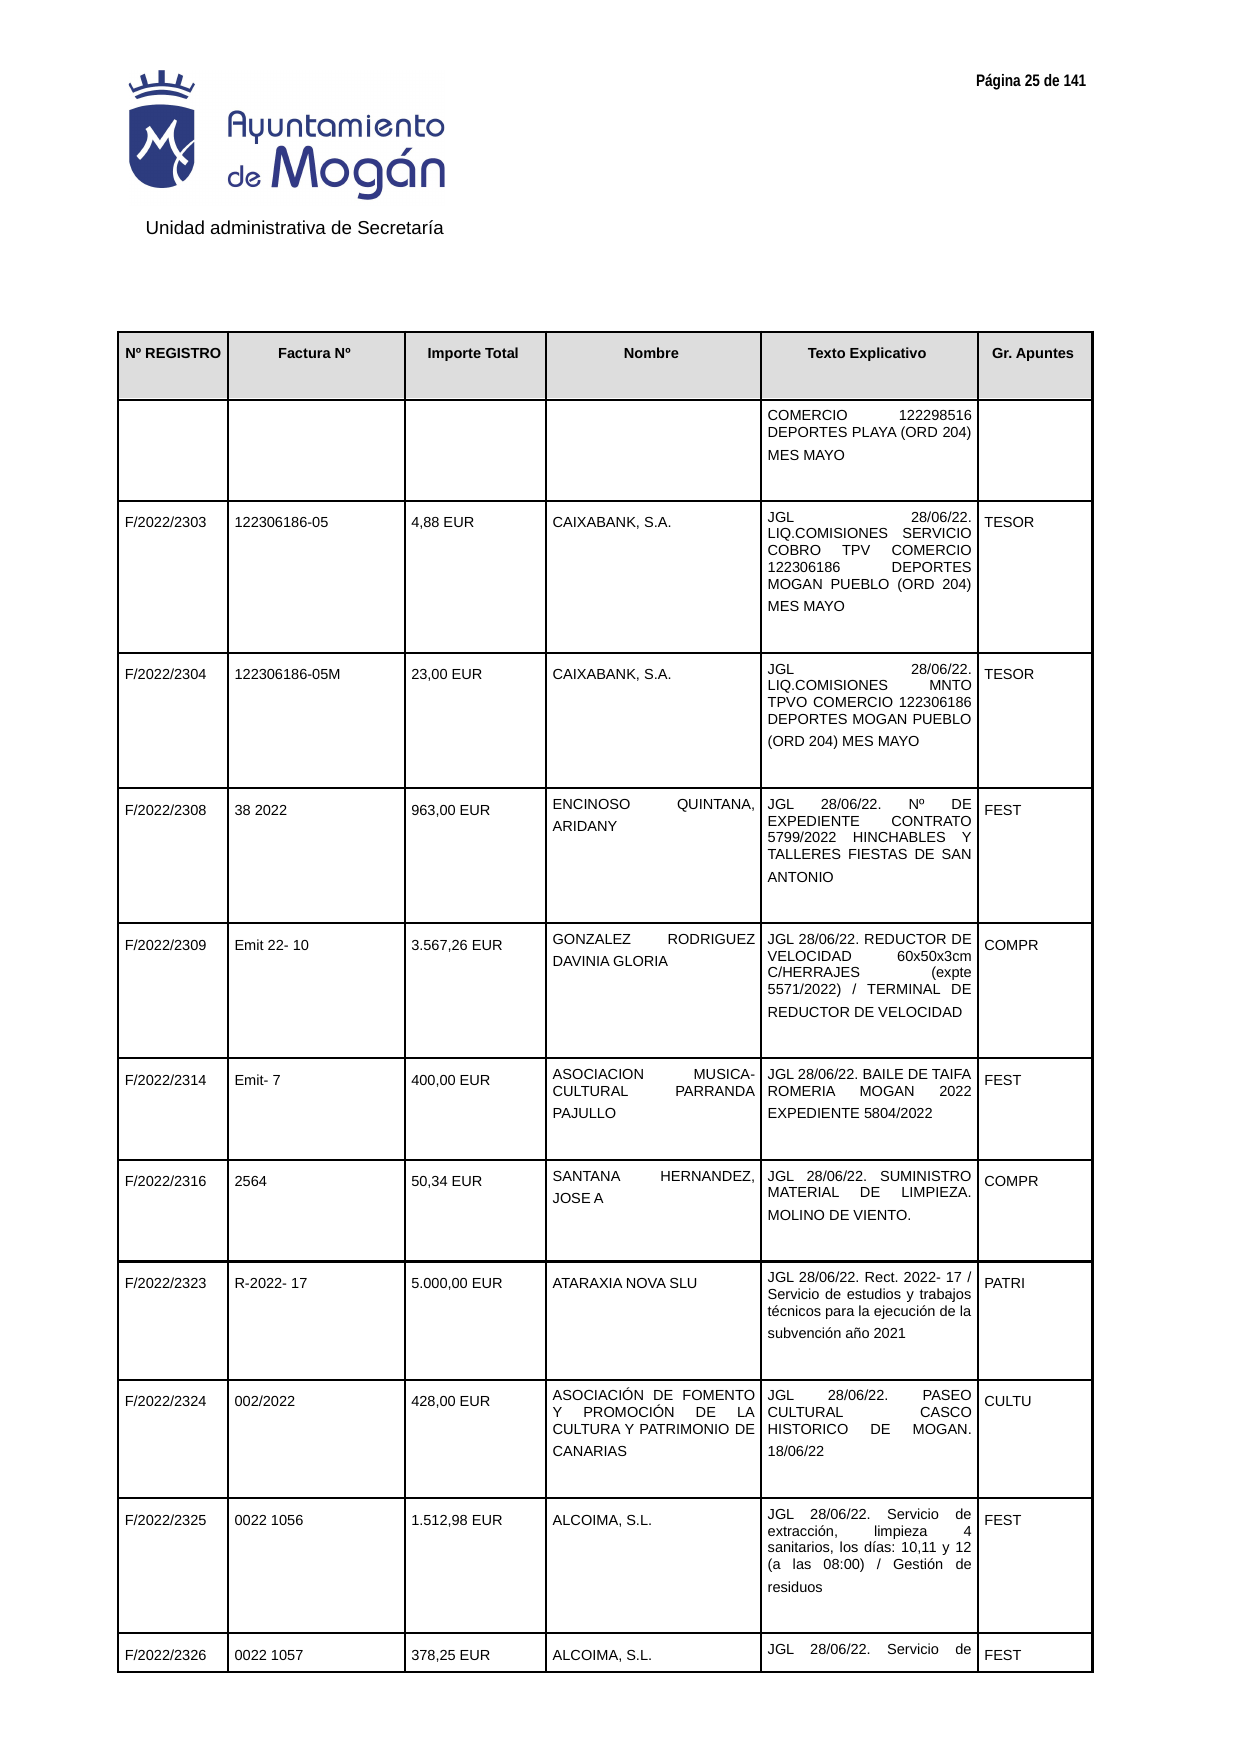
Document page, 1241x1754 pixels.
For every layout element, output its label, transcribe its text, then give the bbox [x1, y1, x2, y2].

table_cell CULTU [979, 1381, 1091, 1497]
table_cell [119, 401, 227, 500]
picture [128, 70, 445, 206]
table_header Factura Nº [229, 333, 404, 398]
table_cell COMERCIO 122298516 DEPORTES PLAYA (ORD 204) MES MAYO [762, 401, 977, 500]
table_cell TESOR [979, 654, 1091, 787]
table_header Nombre [547, 333, 760, 398]
table_cell JGL 28/06/22. Nº DE EXPEDIENTE CONTRATO 5799/2022 HINCHABLES Y TALLERES FIESTAS DE SAN ANTONIO [762, 789, 977, 922]
table_cell R-2022- 17 [229, 1263, 404, 1379]
table_header Gr. Apuntes [979, 333, 1091, 398]
table_cell F/2022/2303 [119, 502, 227, 652]
table_cell JGL 28/06/22. Rect. 2022- 17 / Servicio de estudios y trabajos técnicos para la ejecución de la subvención año 2021 [762, 1263, 977, 1379]
table_cell FEST [979, 1499, 1091, 1632]
table_cell JGL 28/06/22. LIQ.COMISIONES MNTO TPVO COMERCIO 122306186 DEPORTES MOGAN PUEBLO (ORD 204) MES MAYO [762, 654, 977, 787]
table_cell JGL 28/06/22. Servicio de extracción, limpieza 4 sanitarios, los días: 10,11 y 12 (a las 08:00) / Gestión de residuos [762, 1499, 977, 1632]
table_cell 2564 [229, 1161, 404, 1260]
table_cell ASOCIACIÓN DE FOMENTO Y PROMOCIÓN DE LA CULTURA Y PATRIMONIO DE CANARIAS [547, 1381, 760, 1497]
table_cell COMPR [979, 1161, 1091, 1260]
table_cell [547, 401, 760, 500]
table_cell F/2022/2304 [119, 654, 227, 787]
table_cell FEST [979, 789, 1091, 922]
table_cell TESOR [979, 502, 1091, 652]
table_cell Emit- 7 [229, 1059, 404, 1159]
table_cell F/2022/2326 [119, 1634, 227, 1671]
table_cell 1.512,98 EUR [406, 1499, 545, 1632]
table_cell 122306186-05M [229, 654, 404, 787]
table_cell ALCOIMA, S.L. [547, 1499, 760, 1632]
table_cell 963,00 EUR [406, 789, 545, 922]
table_cell F/2022/2316 [119, 1161, 227, 1260]
table_cell JGL 28/06/22. Servicio de [762, 1634, 977, 1671]
table_cell 378,25 EUR [406, 1634, 545, 1671]
table_cell ALCOIMA, S.L. [547, 1634, 760, 1671]
table_cell FEST [979, 1634, 1091, 1671]
table_header Nº REGISTRO [119, 333, 227, 398]
table_cell SANTANA HERNANDEZ, JOSE A [547, 1161, 760, 1260]
table_cell F/2022/2323 [119, 1263, 227, 1379]
table_cell JGL 28/06/22. LIQ.COMISIONES SERVICIO COBRO TPV COMERCIO 122306186 DEPORTES MOGAN PUEBLO (ORD 204) MES MAYO [762, 502, 977, 652]
table_cell ENCINOSO QUINTANA, ARIDANY [547, 789, 760, 922]
table_header Texto Explicativo [762, 333, 977, 398]
table_cell F/2022/2308 [119, 789, 227, 922]
table_cell F/2022/2309 [119, 924, 227, 1057]
table_cell JGL 28/06/22. REDUCTOR DE VELOCIDAD 60x50x3cm C/HERRAJES (expte 5571/2022) / TERMINAL DE REDUCTOR DE VELOCIDAD [762, 924, 977, 1057]
table_cell CAIXABANK, S.A. [547, 502, 760, 652]
table_cell 428,00 EUR [406, 1381, 545, 1497]
table_cell F/2022/2324 [119, 1381, 227, 1497]
table_cell 23,00 EUR [406, 654, 545, 787]
table_cell GONZALEZ RODRIGUEZ DAVINIA GLORIA [547, 924, 760, 1057]
table_cell PATRI [979, 1263, 1091, 1379]
table_cell 0022 1057 [229, 1634, 404, 1671]
table_cell 122306186-05 [229, 502, 404, 652]
table_cell ATARAXIA NOVA SLU [547, 1263, 760, 1379]
table_header Importe Total [406, 333, 545, 398]
table_cell JGL 28/06/22. BAILE DE TAIFA ROMERIA MOGAN 2022 EXPEDIENTE 5804/2022 [762, 1059, 977, 1159]
table_cell JGL 28/06/22. SUMINISTRO MATERIAL DE LIMPIEZA. MOLINO DE VIENTO. [762, 1161, 977, 1260]
table_cell COMPR [979, 924, 1091, 1057]
table_cell 0022 1056 [229, 1499, 404, 1632]
table_cell F/2022/2314 [119, 1059, 227, 1159]
table_cell 4,88 EUR [406, 502, 545, 652]
table_cell 50,34 EUR [406, 1161, 545, 1260]
table_cell 5.000,00 EUR [406, 1263, 545, 1379]
table_cell FEST [979, 1059, 1091, 1159]
table_cell Emit 22- 10 [229, 924, 404, 1057]
table_cell 3.567,26 EUR [406, 924, 545, 1057]
table_cell CAIXABANK, S.A. [547, 654, 760, 787]
table_cell [979, 401, 1091, 500]
table_cell ASOCIACION MUSICA-CULTURAL PARRANDA PAJULLO [547, 1059, 760, 1159]
table_cell 38 2022 [229, 789, 404, 922]
table_cell JGL 28/06/22. PASEO CULTURAL CASCO HISTORICO DE MOGAN. 18/06/22 [762, 1381, 977, 1497]
table_cell 002/2022 [229, 1381, 404, 1497]
table_cell 400,00 EUR [406, 1059, 545, 1159]
table_cell [406, 401, 545, 500]
table_cell [229, 401, 404, 500]
table_cell F/2022/2325 [119, 1499, 227, 1632]
